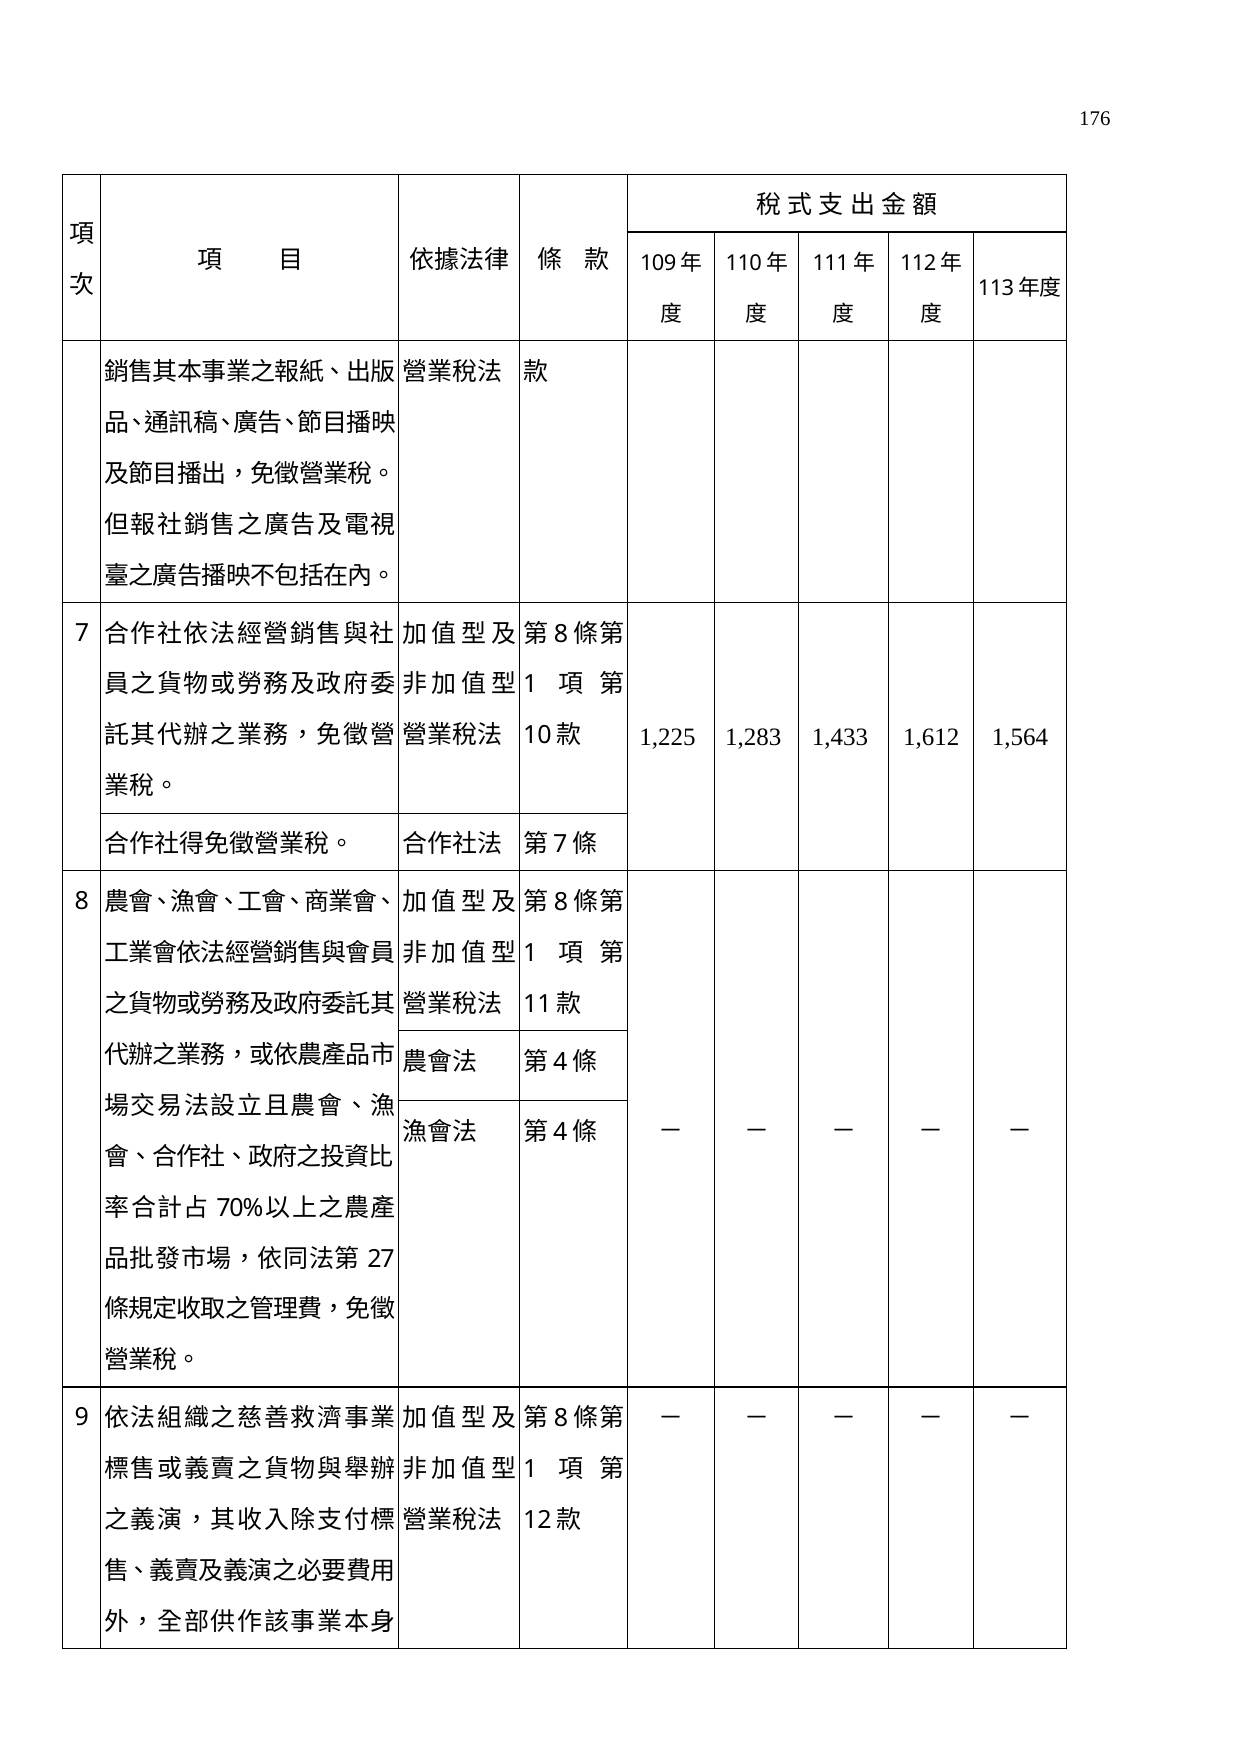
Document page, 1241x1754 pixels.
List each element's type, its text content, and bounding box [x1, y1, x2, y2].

table_cell 依法組織之慈善救濟事業標售或義賣之貨物與舉辦之義演，其收入除支付標售、義賣及義演之必要費用外，全部供作該事業本身 [101, 1388, 398, 1648]
table_cell 農會法 [399, 1031, 519, 1100]
table_cell 112年度 [889, 233, 973, 340]
table_cell 第7條 [520, 814, 627, 870]
table_cell [974, 341, 1066, 602]
table_cell 農會、漁會、工會、商業會、工業會依法經營銷售與會員之貨物或勞務及政府委託其代辦之業務，或依農產品市場交易法設立且農會、漁會、合作社、政府之投資比率合計占70%以上之農產品批發市場，依同法第27條規定收取之管理費，免徵營業稅。 [101, 871, 398, 1386]
table_cell 1,433 [799, 603, 888, 870]
table_cell 109年度 [628, 233, 714, 340]
table_cell － [799, 1388, 888, 1648]
table_header 依據法律 [399, 175, 519, 340]
table_header 項次 [63, 175, 100, 340]
table_cell 款 [520, 341, 627, 602]
table_cell － [889, 1388, 973, 1648]
table_cell 1,612 [889, 603, 973, 870]
table_cell － [715, 871, 798, 1386]
table_header 項 目 [101, 175, 398, 340]
table_cell 漁會法 [399, 1101, 519, 1386]
table_cell 第4條 [520, 1101, 627, 1386]
table_cell 1,564 [974, 603, 1066, 870]
table_cell 1,283 [715, 603, 798, 870]
table_cell 8 [63, 871, 100, 1386]
table_cell 1,225 [628, 603, 714, 870]
table_cell － [628, 1388, 714, 1648]
table_cell [715, 341, 798, 602]
table_cell 加值型及非加值型營業稅法 [399, 871, 519, 1030]
table_cell － [889, 871, 973, 1386]
table_cell 9 [63, 1388, 100, 1648]
table_cell － [799, 871, 888, 1386]
table_cell 第8條第1項第10款 [520, 603, 627, 812]
table_cell [63, 341, 100, 602]
table_cell 營業稅法 [399, 341, 519, 602]
table_header 條 款 [520, 175, 627, 340]
table_cell 加值型及非加值型營業稅法 [399, 603, 519, 812]
table_cell － [628, 871, 714, 1386]
table_cell [628, 341, 714, 602]
table_cell 111年度 [799, 233, 888, 340]
table_cell 合作社得免徵營業稅。 [101, 814, 398, 870]
table_cell 合作社依法經營銷售與社員之貨物或勞務及政府委託其代辦之業務，免徵營業稅。 [101, 603, 398, 812]
table_cell 第8條第1項第11款 [520, 871, 627, 1030]
table_header 稅 式 支 出 金 額 [628, 175, 1066, 231]
table_cell 7 [63, 603, 100, 870]
table_cell 113年度 [974, 233, 1066, 340]
table_cell － [974, 1388, 1066, 1648]
table_cell 加值型及非加值型營業稅法 [399, 1388, 519, 1648]
table_cell 第4條 [520, 1031, 627, 1100]
table_cell 第8條第1項第12款 [520, 1388, 627, 1648]
table_cell － [974, 871, 1066, 1386]
table_cell － [715, 1388, 798, 1648]
table_cell 銷售其本事業之報紙、出版品、通訊稿、廣告、節目播映及節目播出，免徵營業稅。但報社銷售之廣告及電視臺之廣告播映不包括在內。 [101, 341, 398, 602]
table_cell [799, 341, 888, 602]
table_cell 合作社法 [399, 814, 519, 870]
table_cell [889, 341, 973, 602]
table_cell 110年度 [715, 233, 798, 340]
